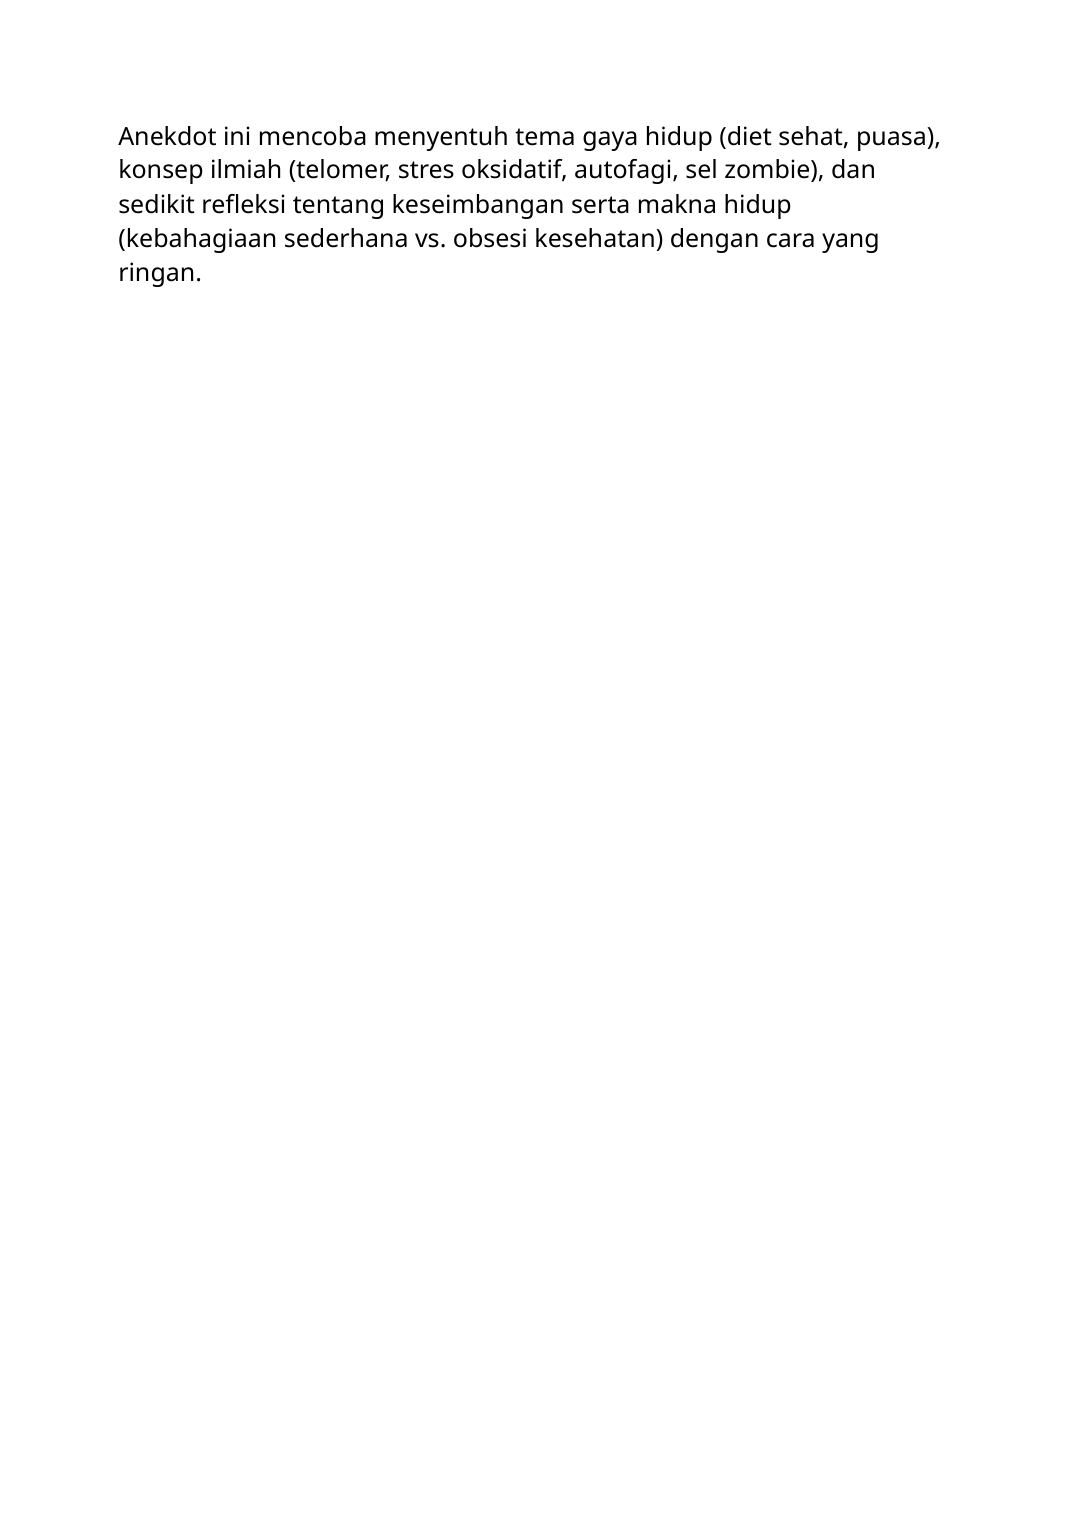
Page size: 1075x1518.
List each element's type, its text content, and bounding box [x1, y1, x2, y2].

text Anekdot ini mencoba menyentuh tema gaya hidup (diet sehat, puasa), konsep ilmiah (telomer, stres oksidatif, autofagi, sel zombie), dan sedikit refleksi tentang keseimbangan serta makna hidup (kebahagiaan sederhana vs. obsesi kesehatan) dengan cara yang ringan. [118, 118, 957, 288]
